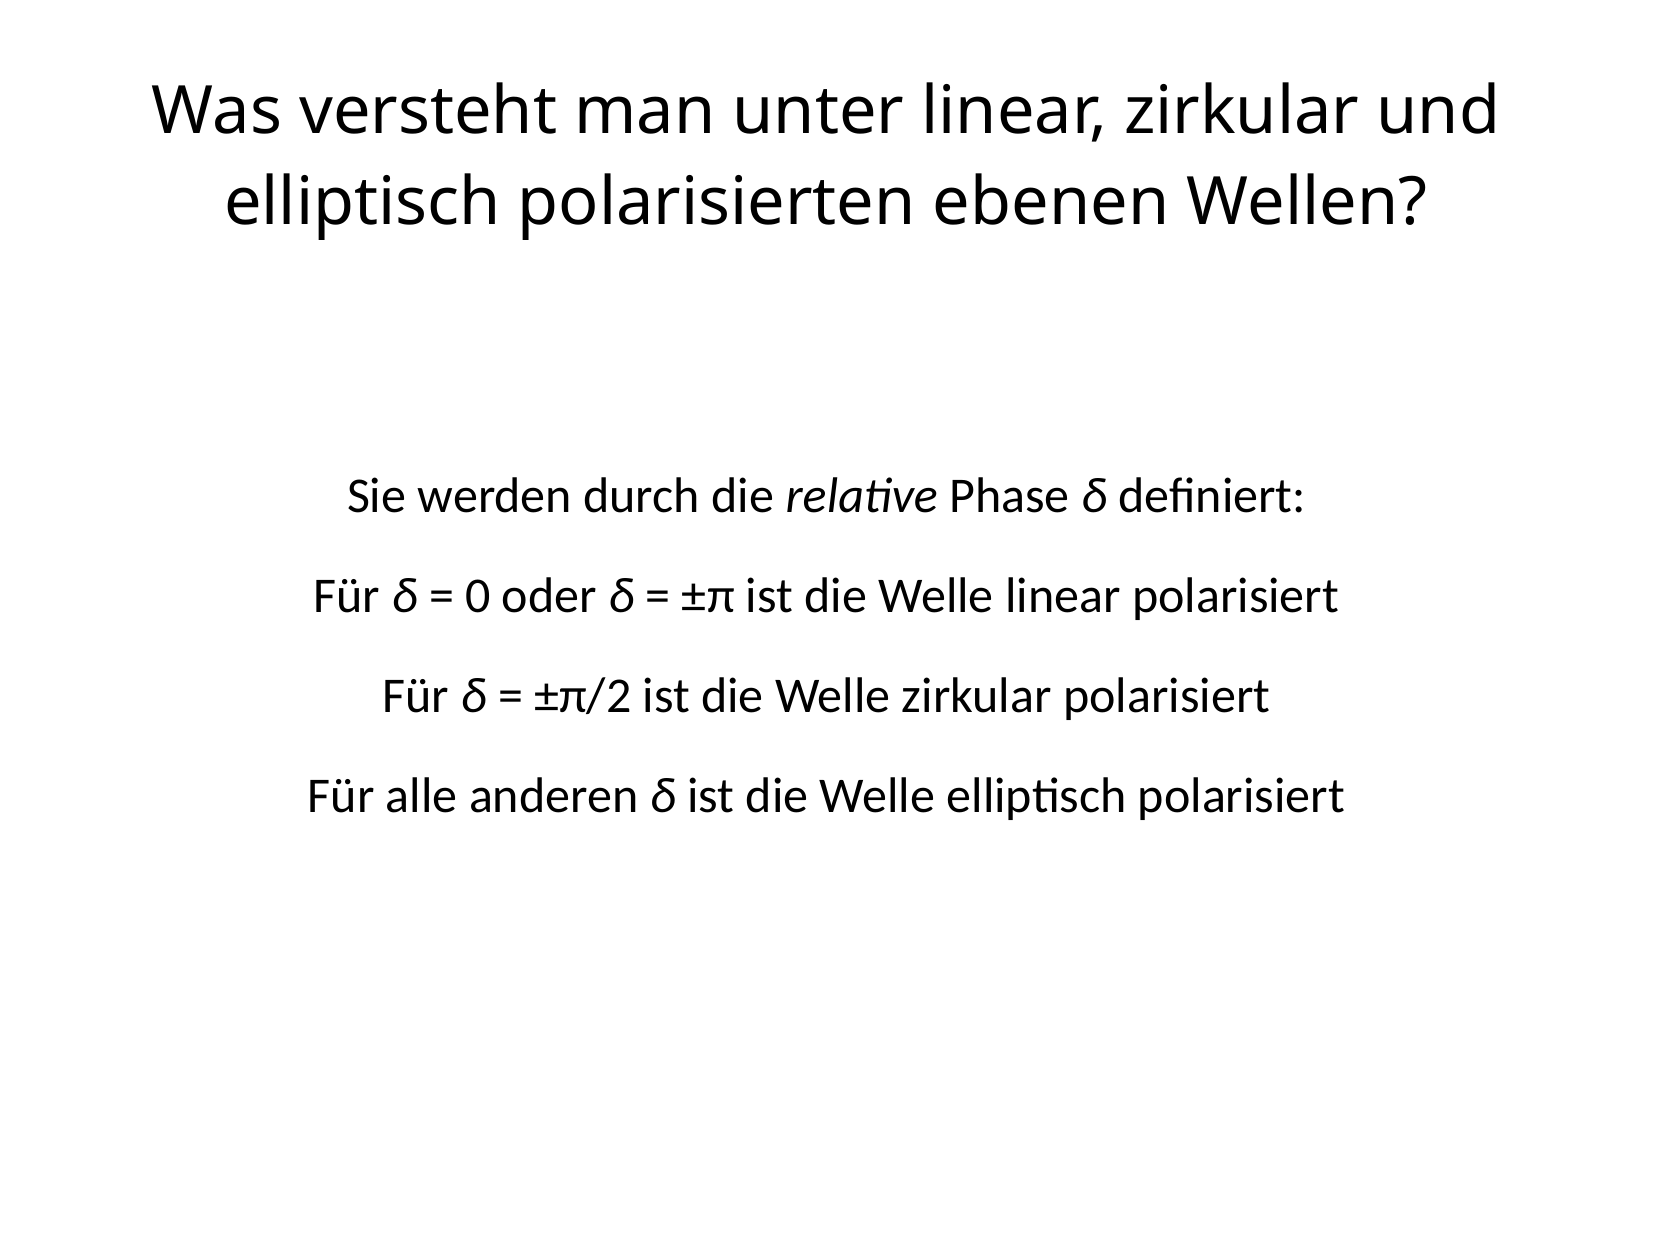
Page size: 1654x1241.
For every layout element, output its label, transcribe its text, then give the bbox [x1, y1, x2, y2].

title Was versteht man unter linear, zirkular und elliptisch polarisierten ebenen Wellen? [82, 49, 1571, 257]
subtitle Sie werden durch die relative Phase δ definiert: Für δ = 0 oder δ = ±π ist die Welle linear polarisiert Für δ = ±π/2 ist die Welle zirkular polarisiert Für alle anderen δ ist die Welle elliptisch polarisiert [82, 290, 1571, 1010]
